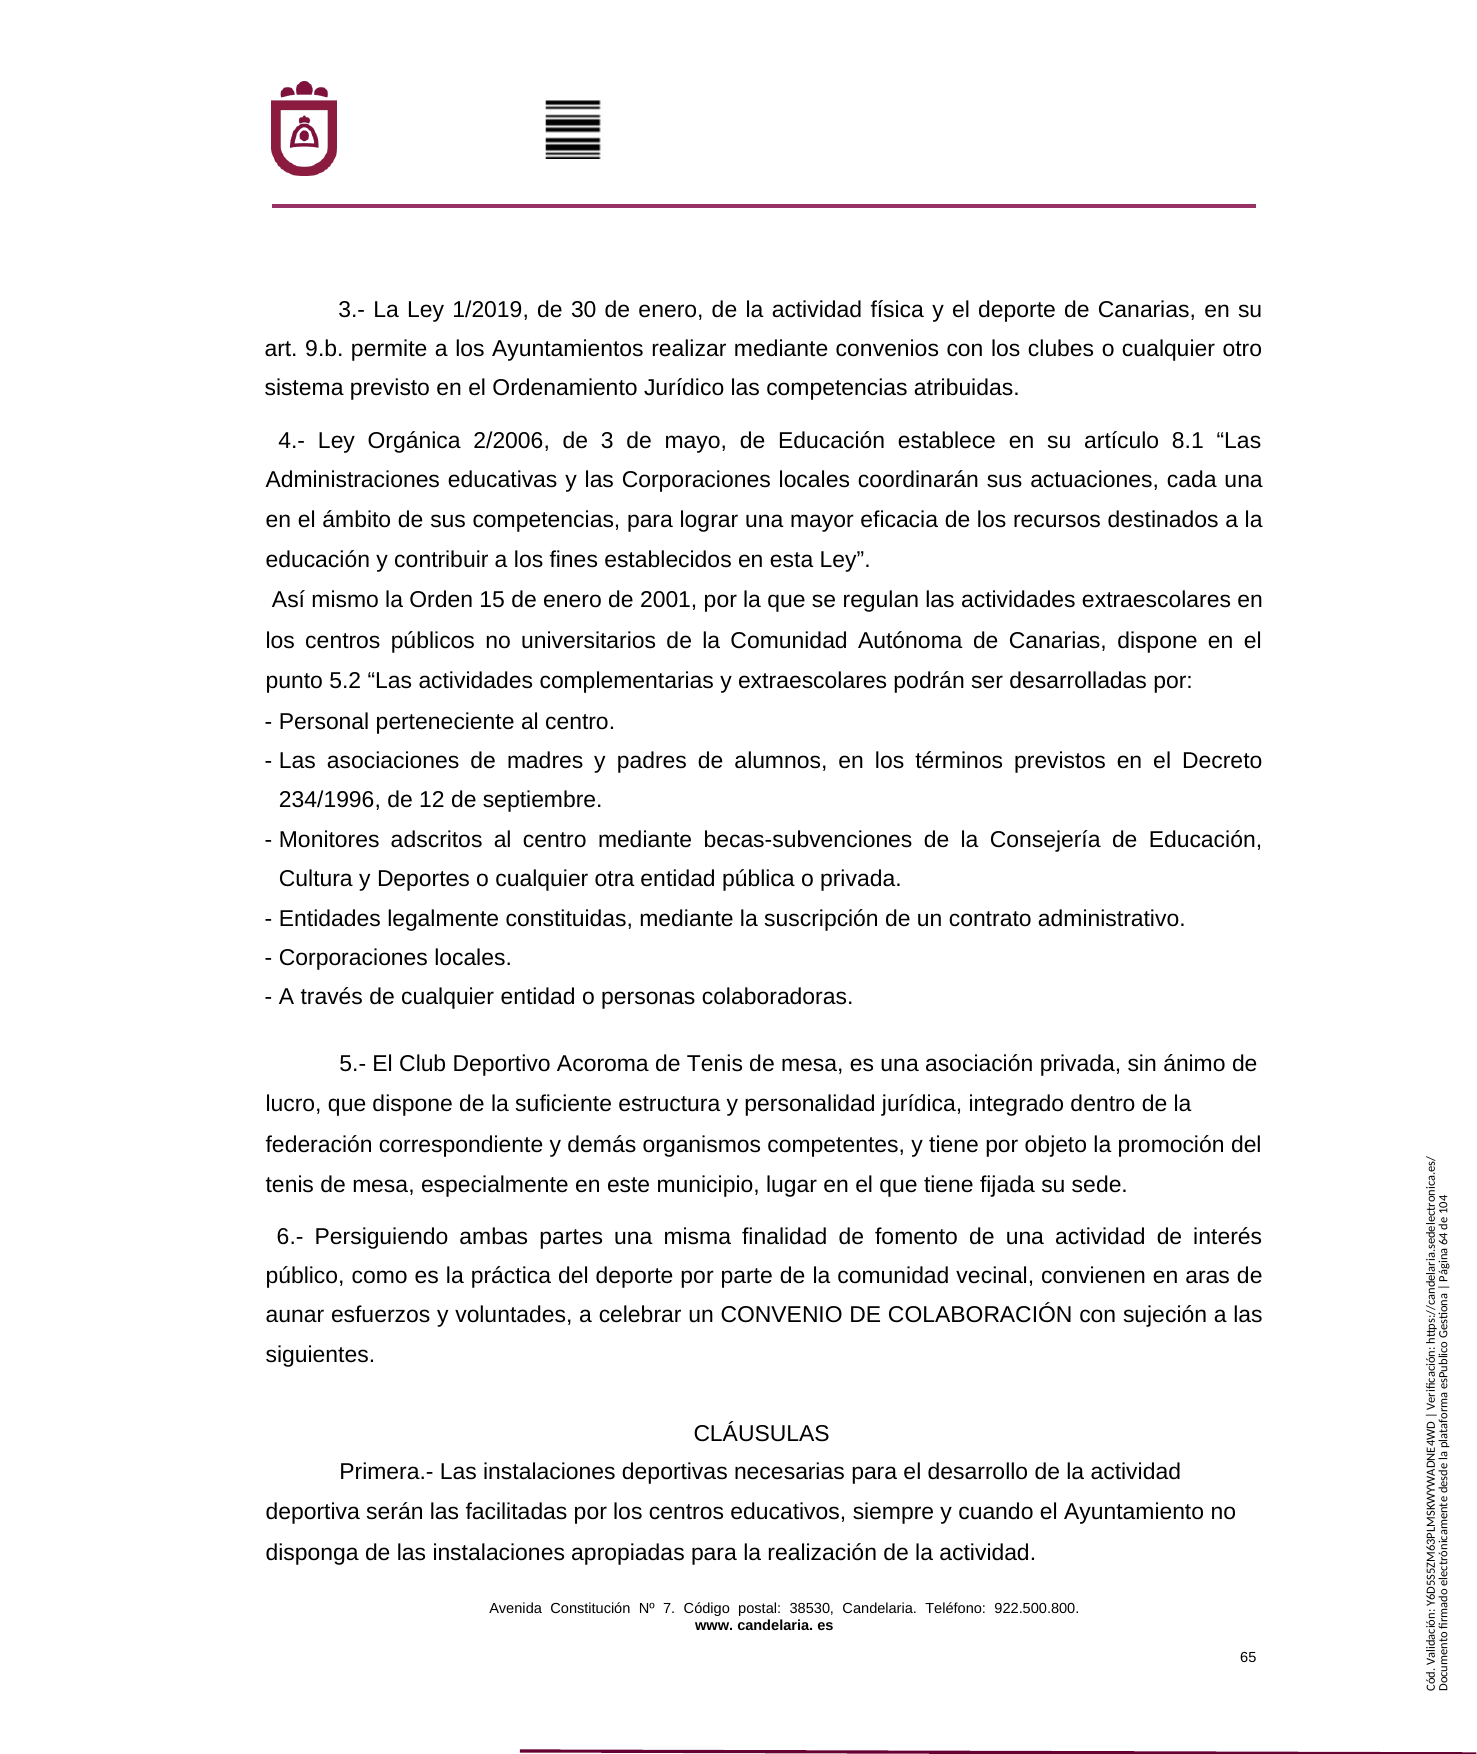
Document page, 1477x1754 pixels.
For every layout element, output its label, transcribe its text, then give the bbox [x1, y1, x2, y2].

text 5.- El Club Deportivo Acoroma de Tenis de mesa, es una asociación privada, sin ánimo de lucro, que dispone de la suficiente estructura y personalidad jurídica, integrado dentro de la federación correspondiente y demás organismos competentes, y tiene por objeto la promoción del tenis de mesa, especialmente en este municipio, lugar en el que tiene fijada su sede. [265, 1050, 1264, 1197]
text Primera.- Las instalaciones deportivas necesarias para el desarrollo de la actividad deportiva serán las facilitadas por los centros educativos, siempre y cuando el Ayuntamiento no disponga de las instalaciones apropiadas para la realización de la actividad. [265, 1458, 1264, 1565]
list Las asociaciones de madres y padres de alumnos, en los términos previstos en el Decreto 234/1996, de 12 de septiembre. [264, 747, 1263, 812]
list Monitores adscritos al centro mediante becas-subvenciones de la Consejería de Educación, Cultura y Deportes o cualquier otra entidad pública o privada. [264, 826, 1263, 891]
list A través de cualquier entidad o personas colaboradoras. [264, 983, 1263, 1009]
text 6.- Persiguiendo ambas partes una misma finalidad de fomento de una actividad de interés público, como es la práctica del deporte por parte de la comunidad vecinal, convienen en aras de aunar esfuerzos y voluntades, a celebrar un CONVENIO DE COLABORACIÓN con sujeción a las siguientes. [265, 1223, 1263, 1367]
text 4.- Ley Orgánica 2/2006, de 3 de mayo, de Educación establece en su artículo 8.1 “Las Administraciones educativas y las Corporaciones locales coordinarán sus actuaciones, cada una en el ámbito de sus competencias, para lograr una mayor eficacia de los recursos destinados a la educación y contribuir a los fines establecidos en esta Ley”. [265, 427, 1263, 572]
list Corporaciones locales. [264, 944, 1263, 970]
list Personal perteneciente al centro. [264, 708, 1263, 734]
text 3.- La Ley 1/2019, de 30 de enero, de la actividad física y el deporte de Canarias, en su art. 9.b. permite a los Ayuntamientos realizar mediante convenios con los clubes o cualquier otro sistema previsto en el Ordenamiento Jurídico las competencias atribuidas. [264, 296, 1263, 400]
text Así mismo la Orden 15 de enero de 2001, por la que se regulan las actividades extraescolares en los centros públicos no universitarios de la Comunidad Autónoma de Canarias, dispone en el punto 5.2 “Las actividades complementarias y extraescolares podrán ser desarrolladas por: [265, 586, 1263, 693]
subtitle CLÁUSULAS [261, 1419, 1268, 1446]
list Entidades legalmente constituidas, mediante la suscripción de un contrato administrativo. [264, 904, 1263, 931]
